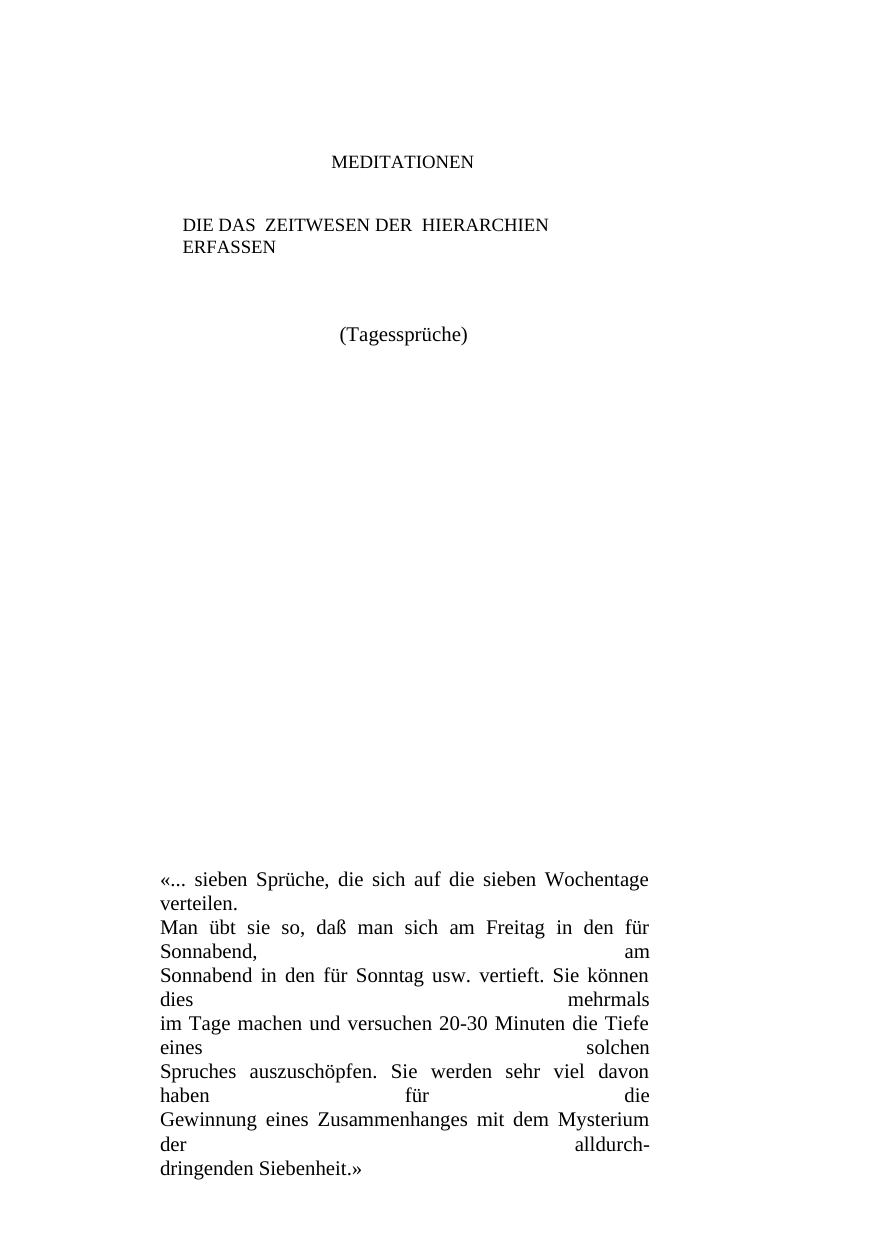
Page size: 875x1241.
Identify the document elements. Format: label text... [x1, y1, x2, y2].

text «... sieben Sprüche, die sich auf die sieben Wochentage verteilen. Man übt sie so, daß man sich am Freitag in den für Sonnabend, am Sonnabend in den für Sonntag usw. vertieft. Sie können dies mehrmals im Tage machen und versuchen 20-30 Minuten die Tiefe eines solchen Spruches auszuschöpfen. Sie werden sehr viel davon haben für die Gewinnung eines Zusammenhanges mit dem Mysterium der alldurch- dringenden Siebenheit.» [160, 867, 650, 1179]
text (Tagessprüche) [160, 322, 647, 346]
text MEDITATIONEN [160, 151, 645, 172]
text DIE DAS ZEITWESEN DER HIERARCHIEN ERFASSEN [182, 214, 650, 257]
